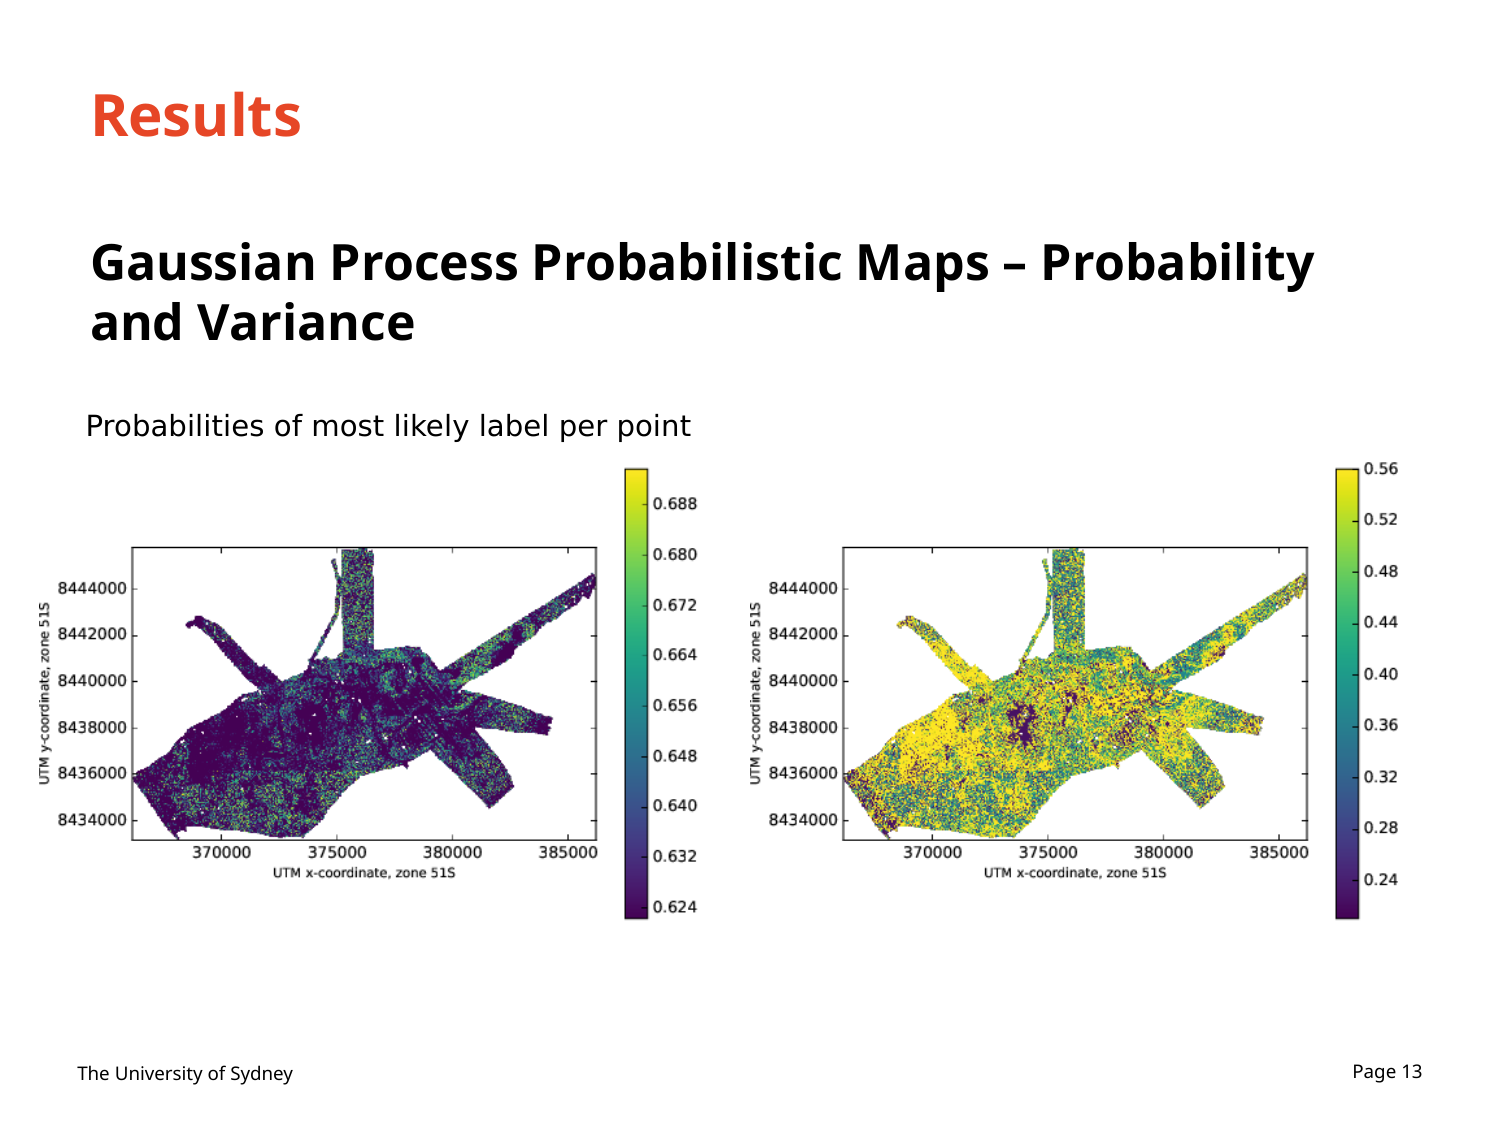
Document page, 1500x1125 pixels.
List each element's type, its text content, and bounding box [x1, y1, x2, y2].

text_box Probabilities of most likely label per point [70, 401, 721, 485]
list Gaussian Process Probabilistic Maps – Probability and Variance [75, 222, 1425, 308]
picture [39, 413, 1498, 975]
title Results [75, 19, 1425, 207]
